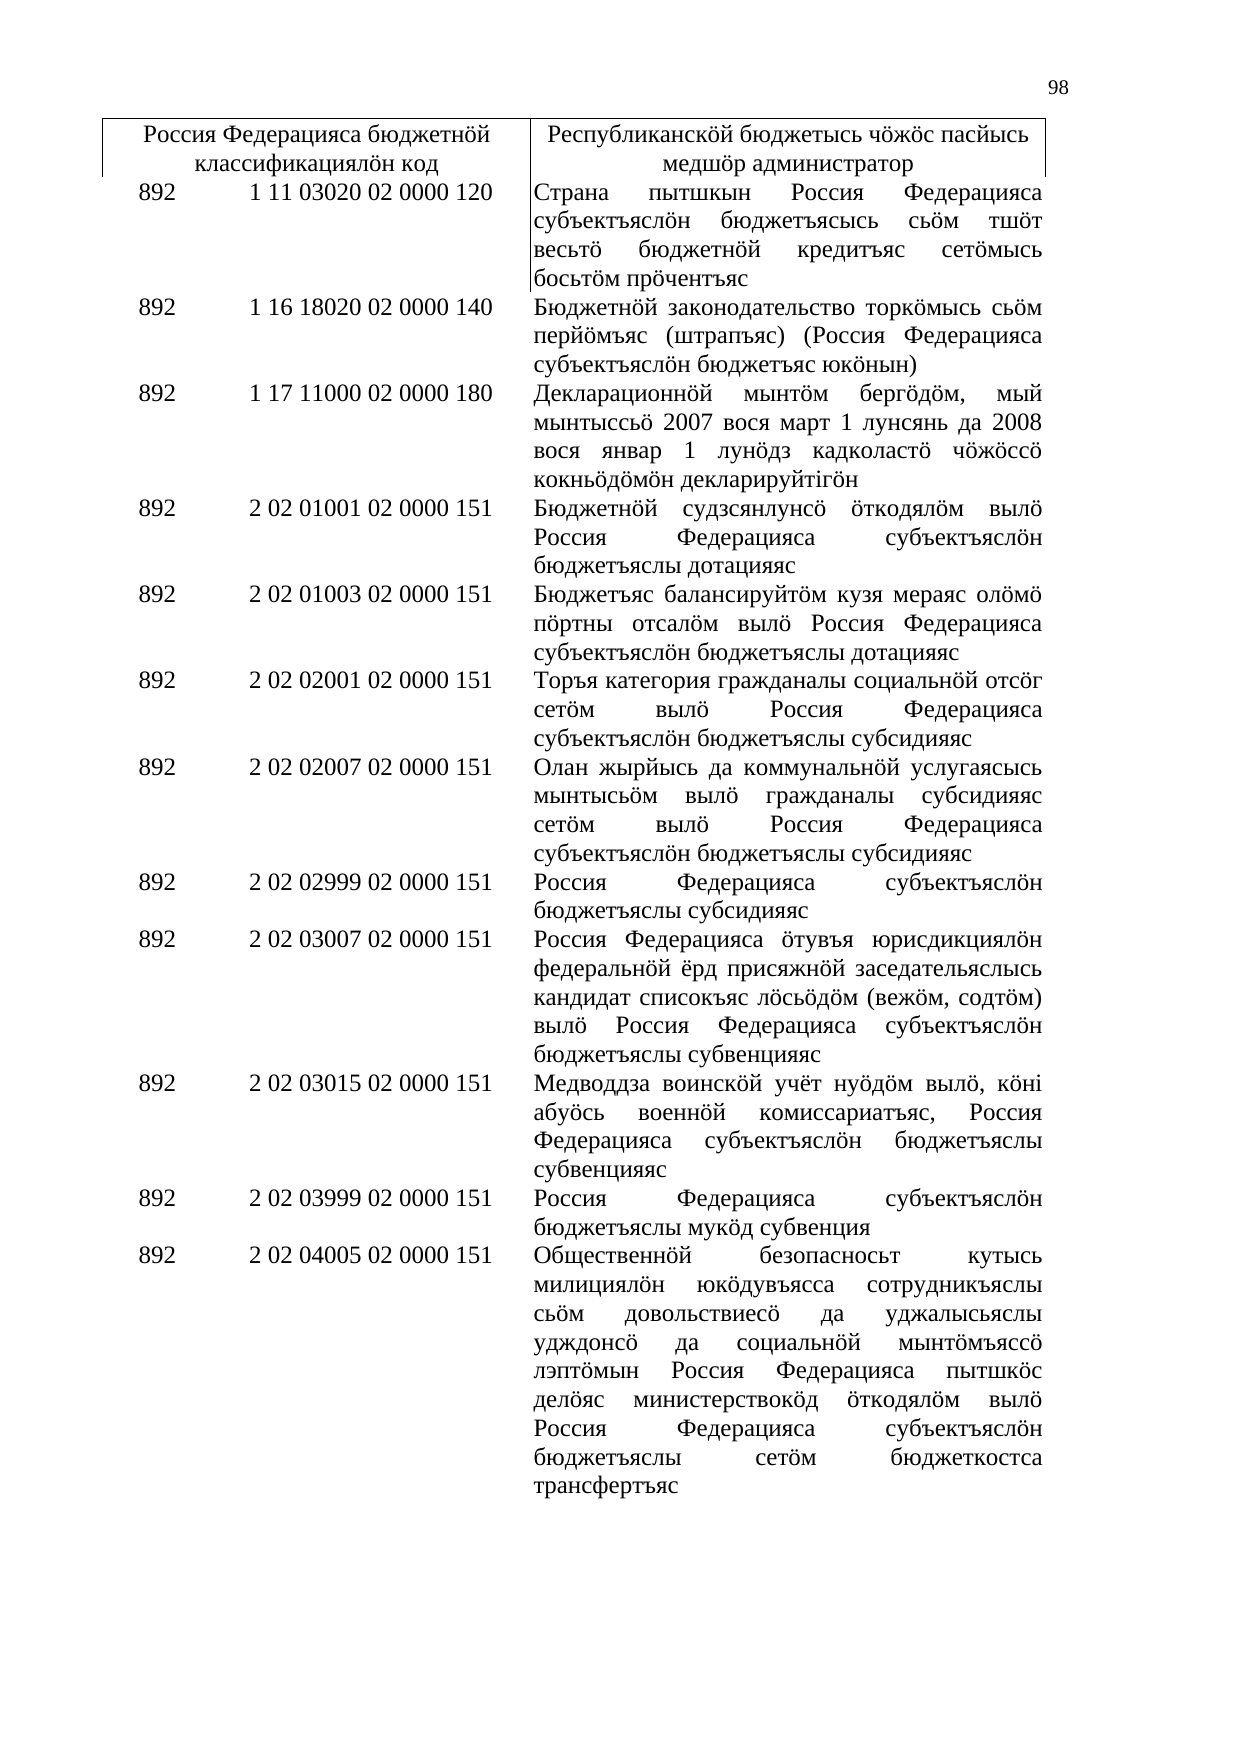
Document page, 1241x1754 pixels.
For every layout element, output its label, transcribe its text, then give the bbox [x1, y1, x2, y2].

table_cell 1 16 18020 02 0000 140 [211, 292, 530, 378]
table_cell Россия Федерацияса субъектъяслöн бюджетъяслы мукöд субвенция [530, 1183, 1046, 1240]
table_cell Страна пытшкын Россия Федерацияса субъектъяслöн бюджетъясысь сьöм тшöт весьтö бюджетнöй кредитъяс сетöмысь босьтöм прöчентъяс [531, 177, 1046, 292]
table_cell [1046, 579, 1102, 665]
table_cell 2 02 03999 02 0000 151 [211, 1183, 530, 1240]
table_cell Бюджетъяс балансируйтöм кузя мераяс олöмö пöртны отсалöм вылö Россия Федерацияса субъектъяслöн бюджетъяслы дотацияяс [530, 579, 1046, 665]
table_cell 892 [103, 1240, 211, 1499]
table_header Республиканскöй бюджетысь чöжöс пасйысь медшöр администратор [531, 119, 1045, 177]
table_header [1046, 118, 1102, 177]
table_cell [1046, 177, 1102, 292]
table_cell 892 [103, 867, 211, 924]
table_cell [1046, 378, 1102, 493]
table_cell 892 [103, 924, 211, 1068]
table_cell Бюджетнöй судзсянлунсö öткодялöм вылö Россия Федерацияса субъектъяслöн бюджетъяслы дотацияяс [530, 493, 1046, 579]
table_cell [1046, 1183, 1102, 1240]
table_cell [1046, 1068, 1102, 1183]
table_cell Медводдза воинскöй учёт нуöдöм вылö, кöнi абуöсь военнöй комиссариатъяс, Россия Федерацияса субъектъяслöн бюджетъяслы субвенцияяс [530, 1068, 1046, 1183]
table_cell 2 02 01001 02 0000 151 [211, 493, 530, 579]
table_cell 2 02 03015 02 0000 151 [211, 1068, 530, 1183]
table_cell 892 [103, 752, 211, 867]
table_cell 892 [103, 292, 211, 378]
table_cell 892 [103, 177, 211, 292]
table_cell Торъя категория гражданалы социальнöй отсöг сетöм вылö Россия Федерацияса субъектъяслöн бюджетъяслы субсидияяс [530, 665, 1046, 752]
table_header Россия Федерацияса бюджетнöй классификациялöн код [103, 119, 530, 177]
table_cell [1046, 924, 1102, 1068]
table_cell 2 02 04005 02 0000 151 [211, 1240, 530, 1499]
table_cell Бюджетнöй законодательство торкöмысь сьöм перйöмъяс (штрапъяс) (Россия Федерацияса субъектъяслöн бюджетъяс юкöнын) [530, 292, 1046, 378]
table_cell Декларационнöй мынтöм бергöдöм, мый мынтыссьö 2007 вося март 1 лунсянь да 2008 вося январ 1 лунöдз кадколастö чöжöссö кокньöдöмöн декларируйтігöн [530, 378, 1046, 493]
table_cell [1046, 665, 1102, 752]
table_cell 892 [103, 378, 211, 493]
table_cell Олан жырйысь да коммунальнöй услугаясысь мынтысьöм вылö гражданалы субсидияяс сетöм вылö Россия Федерацияса субъектъяслöн бюджетъяслы субсидияяс [530, 752, 1046, 867]
table_cell 1 11 03020 02 0000 120 [211, 177, 530, 292]
table_cell Россия Федерацияса öтувъя юрисдикциялöн федеральнöй ёрд присяжнöй заседательяслысь кандидат списокъяс лöсьöдöм (вежöм, содтöм) вылö Россия Федерацияса субъектъяслöн бюджетъяслы субвенцияяс [530, 924, 1046, 1068]
table_cell 2 02 02007 02 0000 151 [211, 752, 530, 867]
table_cell 892 [103, 579, 211, 665]
table_cell 892 [103, 493, 211, 579]
table_cell Общественнöй безопасносьт кутысь милициялöн юкöдувъясса сотрудникъяслы сьöм довольствиесö да уджалысьяслы удждонсö да социальнöй мынтöмъяссö лэптöмын Россия Федерацияса пытшкöс делöяс министерствокöд öткодялöм вылö Россия Федерацияса субъектъяслöн бюджетъяслы сетöм бюджеткостса трансфертъяс [530, 1240, 1046, 1499]
table_cell 892 [103, 1068, 211, 1183]
table_cell [1046, 493, 1102, 579]
table_cell 2 02 01003 02 0000 151 [211, 579, 530, 665]
table_cell 1 17 11000 02 0000 180 [211, 378, 530, 493]
table_cell 2 02 02001 02 0000 151 [211, 665, 530, 752]
table_cell 892 [103, 1183, 211, 1240]
table_cell [1046, 867, 1102, 924]
table_cell Россия Федерацияса субъектъяслöн бюджетъяслы субсидияяс [530, 867, 1046, 924]
table_cell [1046, 752, 1102, 867]
table_cell [1046, 1240, 1102, 1499]
table_cell 2 02 03007 02 0000 151 [211, 924, 530, 1068]
table_cell 2 02 02999 02 0000 151 [211, 867, 530, 924]
table_cell 892 [103, 665, 211, 752]
table_cell [1046, 292, 1102, 378]
